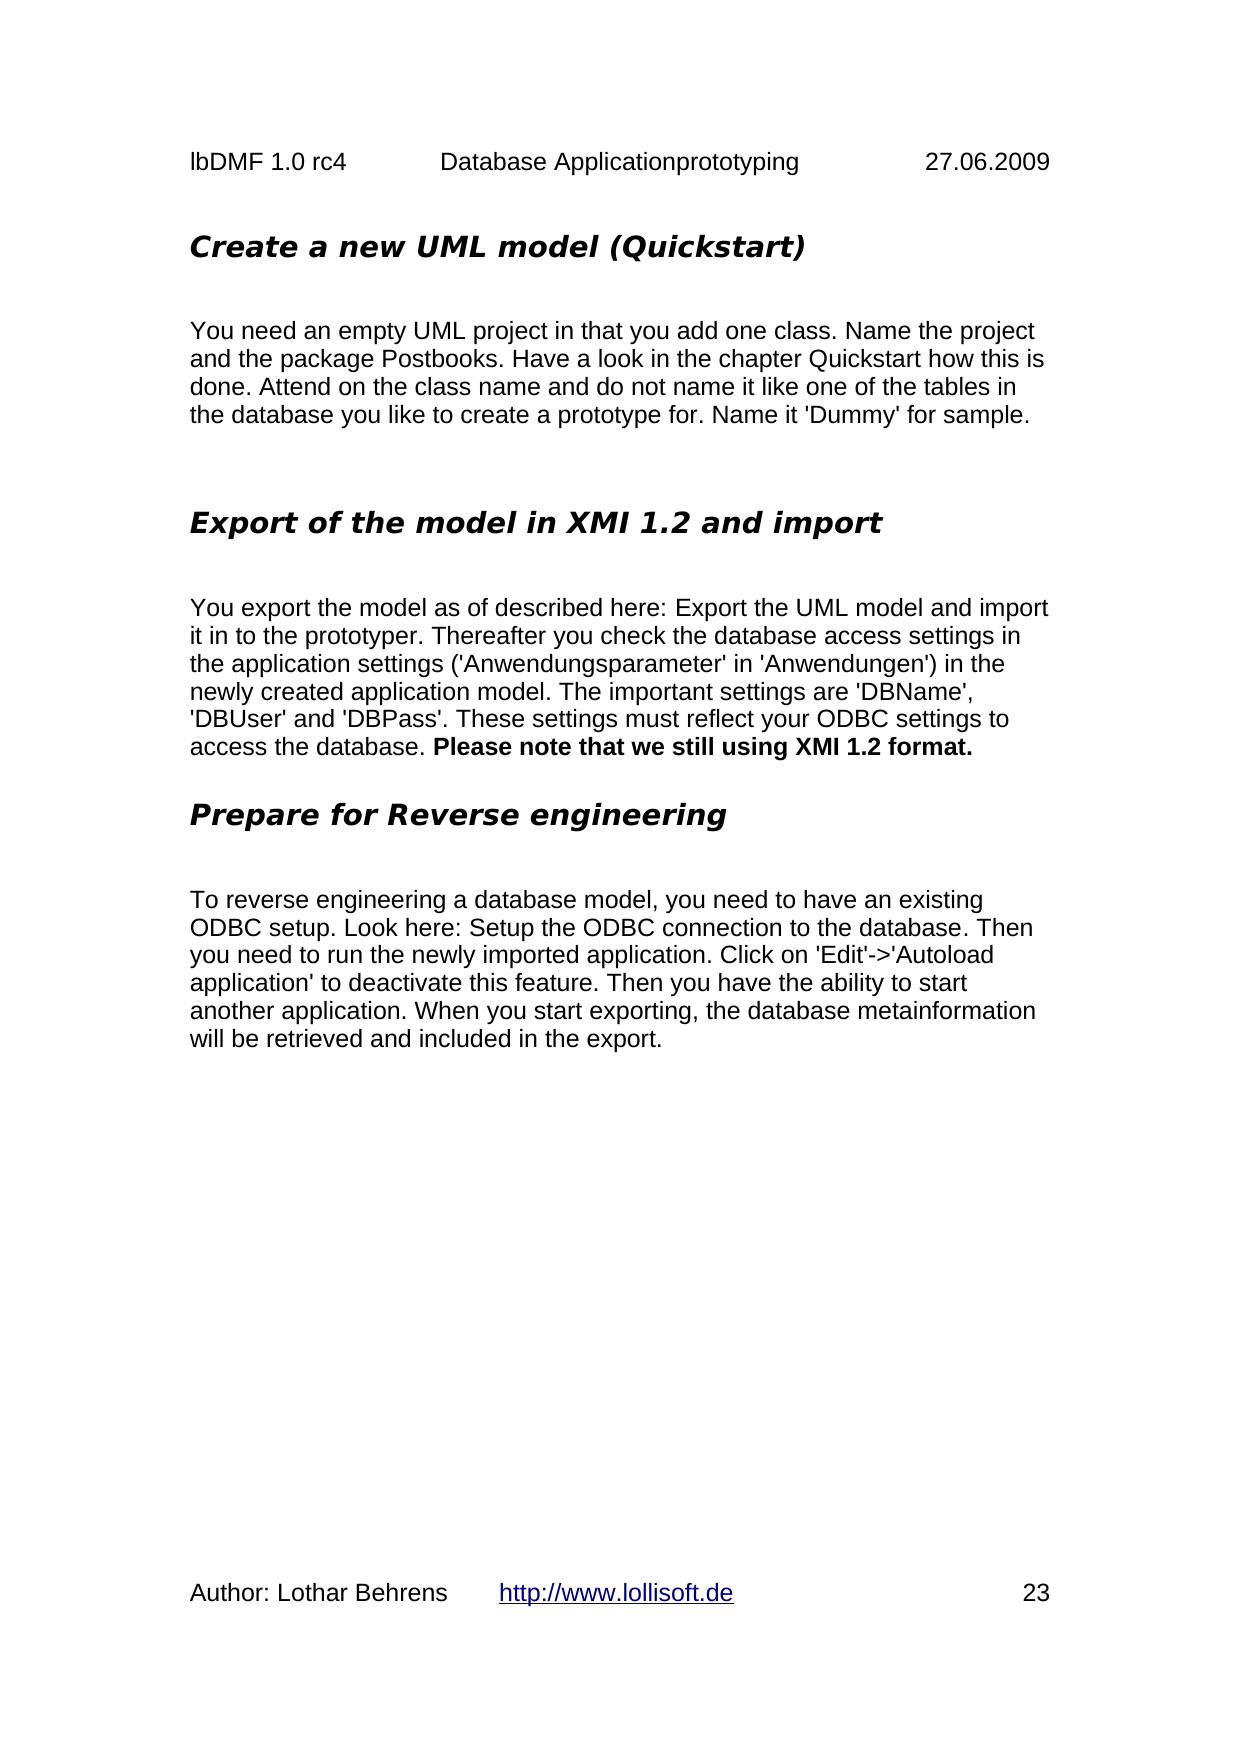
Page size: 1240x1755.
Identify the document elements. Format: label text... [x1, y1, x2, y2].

text To reverse engineering a database model, you need to have an existing ODBC setup. Look here: Setup the ODBC connection to the database. Then you need to run the newly imported application. Click on 'Edit'->'Autoload application' to deactivate this feature. Then you have the ability to start another application. When you start exporting, the database metainformation will be retrieved and included in the export. [189, 886, 1050, 1053]
subtitle Export of the model in XMI 1.2 and import [189, 507, 1050, 541]
subtitle Create a new UML model (Quickstart) [189, 230, 1050, 264]
text You need an empty UML project in that you add one class. Name the project and the package Postbooks. Have a look in the chapter Quickstart how this is done. Attend on the class name and do not name it like one of the tables in the database you like to create a prototype for. Name it 'Dummy' for sample. [189, 317, 1050, 429]
text You export the model as of described here: Export the UML model and import it in to the prototyper. Thereafter you check the database access settings in the application settings ('Anwendungsparameter' in 'Anwendungen') in the newly created application model. The important settings are 'DBName', 'DBUser' and 'DBPass'. These settings must reflect your ODBC settings to access the database. Please note that we still using XMI 1.2 format. [189, 594, 1050, 761]
subtitle Prepare for Reverse engineering [189, 799, 1050, 833]
